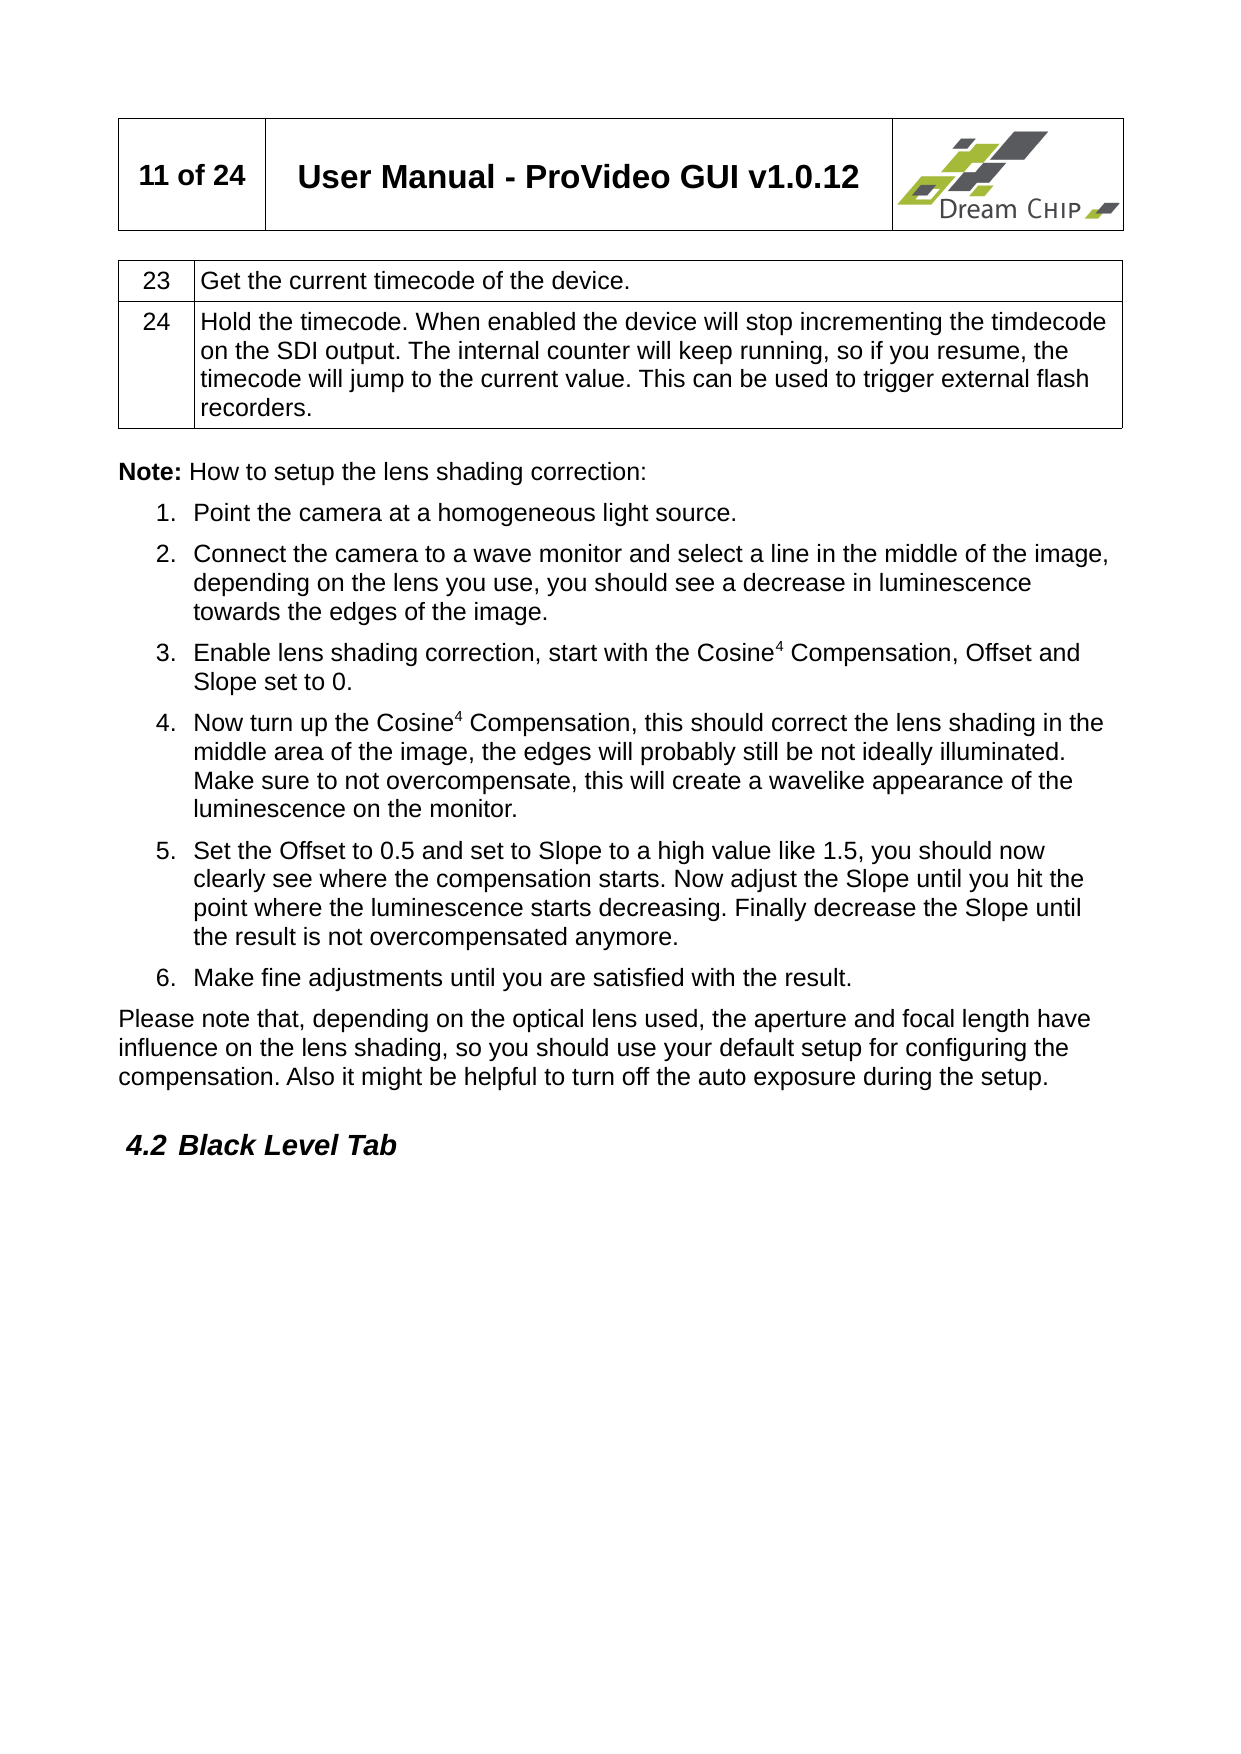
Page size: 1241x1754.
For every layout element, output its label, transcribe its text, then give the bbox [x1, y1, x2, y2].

list Enable lens shading correction, start with the Cosine4 Compensation, Offset and Slope set to 0. [156, 638, 1122, 696]
picture [897, 130, 1120, 220]
list Set the Offset to 0.5 and set to Slope to a high value like 1.5, you should now clearly see where the compensation starts. Now adjust the Slope until you hit the point where the luminescence starts decreasing. Finally decrease the Slope until the result is not overcompensated anymore. [156, 836, 1122, 951]
table_cell Hold the timecode. When enabled the device will stop incrementing the timdecode on the SDI output. The internal counter will keep running, so if you resume, the timecode will jump to the current value. This can be used to trigger external flash recorders. [195, 302, 1122, 428]
list Make fine adjustments until you are satisfied with the result. [156, 963, 1122, 992]
list Point the camera at a homogeneous light source. [156, 498, 1122, 527]
table_cell 24 [119, 302, 194, 428]
table_cell 23 [119, 261, 194, 301]
text Note: How to setup the lens shading correction: [118, 457, 1122, 486]
list Connect the camera to a wave monitor and select a line in the middle of the image, depending on the lens you use, you should see a decrease in luminescence towards the edges of the image. [156, 539, 1122, 626]
table_cell Get the current timecode of the device. [195, 261, 1122, 301]
text Please note that, depending on the optical lens used, the aperture and focal length have influence on the lens shading, so you should use your default setup for configuring the compensation. Also it might be helpful to turn off the auto exposure during the setup. [118, 1004, 1122, 1091]
subtitle Black Level Tab [118, 1128, 1122, 1162]
list Now turn up the Cosine4 Compensation, this should correct the lens shading in the middle area of the image, the edges will probably still be not ideally illuminated. Make sure to not overcompensate, this will create a wavelike appearance of the luminescence on the monitor. [156, 708, 1122, 823]
